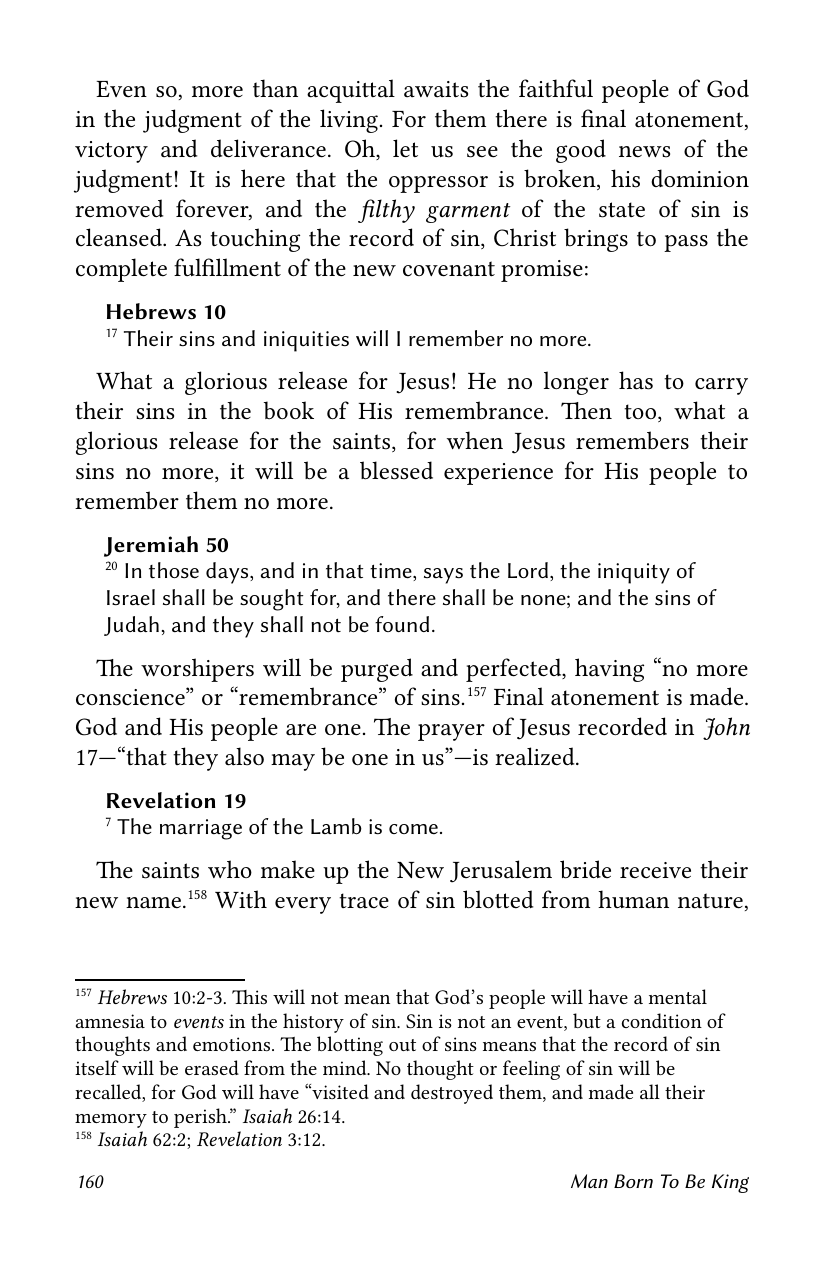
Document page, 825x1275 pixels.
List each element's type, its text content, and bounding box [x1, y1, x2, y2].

text 7 The marriage of the Lamb is come. [105, 814, 720, 840]
text Jeremiah 50 [105, 532, 750, 558]
text The saints who make up the New Jerusalem bride receive their new name. With every trace of sin blotted from human nature, [75, 856, 750, 914]
text Isaiah 62:2; Revelation 3:12. [75, 1128, 750, 1152]
text Revelation 19 [105, 788, 750, 814]
text 20 In those days, and in that time, says the Lord, the iniquity of Israel shall be sought for, and there shall be none; and the sins of Judah, and they shall not be found. [105, 558, 720, 638]
text Hebrews 10:2-3. This will not mean that God’s people will have a mental amnesia to events in the history of sin. Sin is not an event, but a condition of thoughts and emotions. The blotting out of sins means that the record of sin itself will be erased from the mind. No thought or feeling of sin will be recalled, for God will have “visited and destroyed them, and made all their memory to perish.” Isaiah 26:14. [75, 986, 750, 1128]
text Hebrews 10 [105, 299, 750, 325]
text 17 Their sins and iniquities will I remember no more. [105, 325, 720, 352]
text The worshipers will be purged and perfected, having “no more conscience” or “remembrance” of sins. Final atonement is made. God and His people are one. The prayer of Jesus recorded in John 17—“that they also may be one in us”—is realized. [75, 653, 750, 772]
text Even so, more than acquittal awaits the faithful people of God in the judgment of the living. For them there is final atonement, victory and deliverance. Oh, let us see the good news of the judgment! It is here that the oppressor is broken, his dominion removed forever, and the filthy garment of the state of sin is cleansed. As touching the record of sin, Christ brings to pass the complete fulfillment of the new covenant promise: [75, 75, 750, 283]
text What a glorious release for Jesus! He no longer has to carry their sins in the book of His remembrance. Then too, what a glorious release for the saints, for when Jesus remembers their sins no more, it will be a blessed experience for His people to remember them no more. [75, 367, 750, 515]
